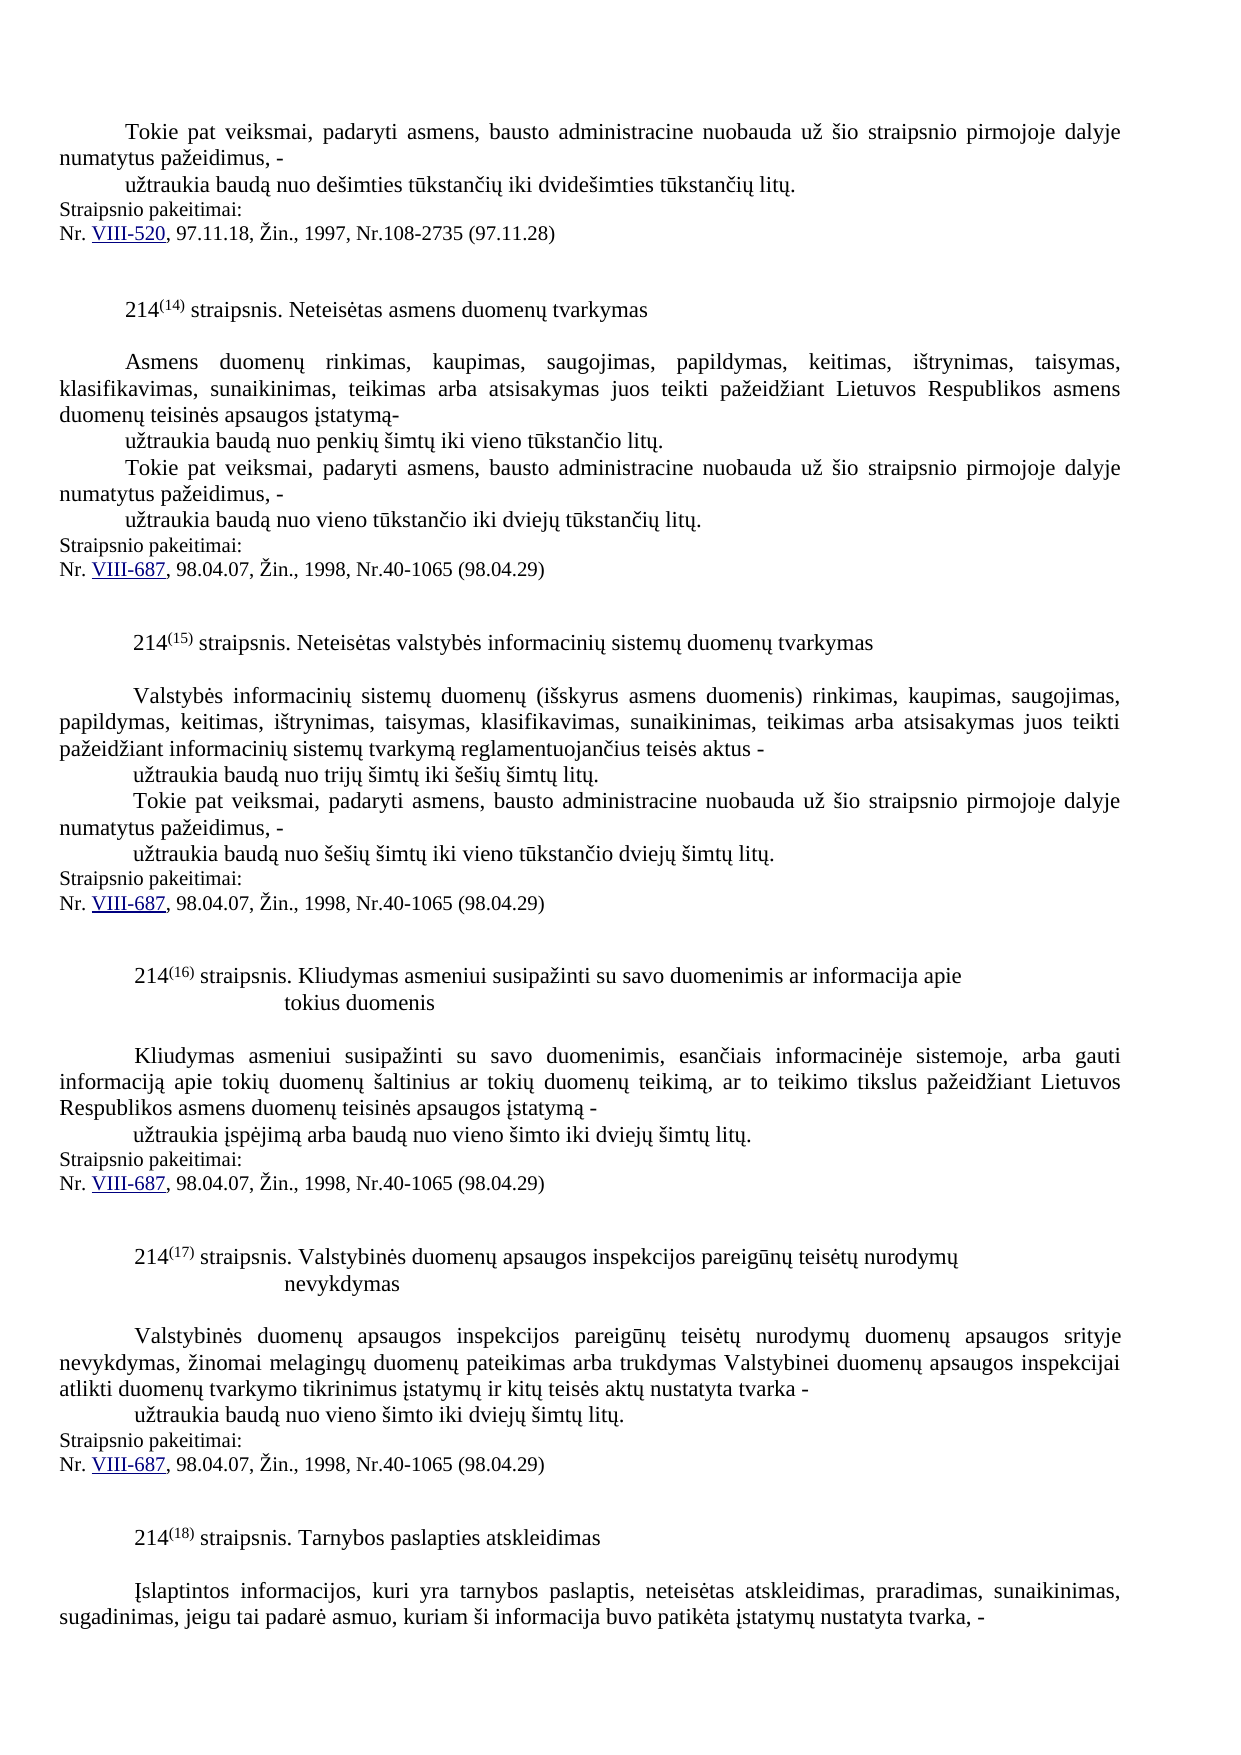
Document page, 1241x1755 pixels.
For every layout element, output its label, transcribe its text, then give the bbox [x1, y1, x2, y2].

text 214(14) straipsnis. Neteisėtas asmens duomenų tvarkymas [59, 296, 1122, 322]
text Tokie pat veiksmai, padaryti asmens, bausto administracine nuobauda už šio straipsnio pirmojoje dalyje numatytus pažeidimus, - [59, 454, 1122, 507]
text Kliudymas asmeniui susipažinti su savo duomenimis, esančiais informacinėje sistemoje, arba gauti informaciją apie tokių duomenų šaltinius ar tokių duomenų teikimą, ar to teikimo tikslus pažeidžiant Lietuvos Respublikos asmens duomenų teisinės apsaugos įstatymą - [59, 1042, 1122, 1121]
text Straipsnio pakeitimai: [59, 866, 1122, 890]
text užtraukia baudą nuo vieno šimto iki dviejų šimtų litų. [59, 1401, 1122, 1428]
text užtraukia baudą nuo dešimties tūkstančių iki dvidešimties tūkstančių litų. [59, 171, 1122, 197]
text Valstybinės duomenų apsaugos inspekcijos pareigūnų teisėtų nurodymų duomenų apsaugos srityje nevykdymas, žinomai melagingų duomenų pateikimas arba trukdymas Valstybinei duomenų apsaugos inspekcijai atlikti duomenų tvarkymo tikrinimus įstatymų ir kitų teisės aktų nustatyta tvarka - [59, 1322, 1122, 1401]
text Nr. VIII-520, 97.11.18, Žin., 1997, Nr.108-2735 (97.11.28) [59, 221, 1122, 245]
text 214(15) straipsnis. Neteisėtas valstybės informacinių sistemų duomenų tvarkymas [59, 629, 1122, 656]
text Nr. VIII-687, 98.04.07, Žin., 1998, Nr.40-1065 (98.04.29) [59, 1171, 1122, 1195]
text Asmens duomenų rinkimas, kaupimas, saugojimas, papildymas, keitimas, ištrynimas, taisymas, klasifikavimas, sunaikinimas, teikimas arba atsisakymas juos teikti pažeidžiant Lietuvos Respublikos asmens duomenų teisinės apsaugos įstatymą- [59, 348, 1122, 427]
text užtraukia baudą nuo vieno tūkstančio iki dviejų tūkstančių litų. [59, 507, 1122, 533]
text užtraukia baudą nuo penkių šimtų iki vieno tūkstančio litų. [59, 427, 1122, 454]
text Tokie pat veiksmai, padaryti asmens, bausto administracine nuobauda už šio straipsnio pirmojoje dalyje numatytus pažeidimus, - [59, 787, 1122, 840]
text Valstybės informacinių sistemų duomenų (išskyrus asmens duomenis) rinkimas, kaupimas, saugojimas, papildymas, keitimas, ištrynimas, taisymas, klasifikavimas, sunaikinimas, teikimas arba atsisakymas juos teikti pažeidžiant informacinių sistemų tvarkymą reglamentuojančius teisės aktus - [59, 682, 1122, 761]
text Tokie pat veiksmai, padaryti asmens, bausto administracine nuobauda už šio straipsnio pirmojoje dalyje numatytus pažeidimus, - [59, 118, 1122, 171]
text 214(18) straipsnis. Tarnybos paslapties atskleidimas [59, 1524, 1122, 1550]
text Nr. VIII-687, 98.04.07, Žin., 1998, Nr.40-1065 (98.04.29) [59, 557, 1122, 581]
text Nr. VIII-687, 98.04.07, Žin., 1998, Nr.40-1065 (98.04.29) [59, 890, 1122, 914]
text Straipsnio pakeitimai: [59, 197, 1122, 221]
text Straipsnio pakeitimai: [59, 1428, 1122, 1452]
text Įslaptintos informacijos, kuri yra tarnybos paslaptis, neteisėtas atskleidimas, praradimas, sunaikinimas, sugadinimas, jeigu tai padarė asmuo, kuriam ši informacija buvo patikėta įstatymų nustatyta tvarka, - [59, 1577, 1122, 1629]
text užtraukia įspėjimą arba baudą nuo vieno šimto iki dviejų šimtų litų. [59, 1121, 1122, 1147]
text 214(16) straipsnis. Kliudymas asmeniui susipažinti su savo duomenimis ar informacija apie [134, 963, 1122, 989]
text tokius duomenis [284, 989, 1122, 1015]
text Nr. VIII-687, 98.04.07, Žin., 1998, Nr.40-1065 (98.04.29) [59, 1452, 1122, 1476]
text užtraukia baudą nuo šešių šimtų iki vieno tūkstančio dviejų šimtų litų. [59, 840, 1122, 866]
text 214(17) straipsnis. Valstybinės duomenų apsaugos inspekcijos pareigūnų teisėtų nurodymų [134, 1243, 1122, 1270]
text Straipsnio pakeitimai: [59, 1147, 1122, 1171]
text nevykdymas [284, 1270, 1122, 1296]
text užtraukia baudą nuo trijų šimtų iki šešių šimtų litų. [59, 761, 1122, 787]
text Straipsnio pakeitimai: [59, 533, 1122, 557]
